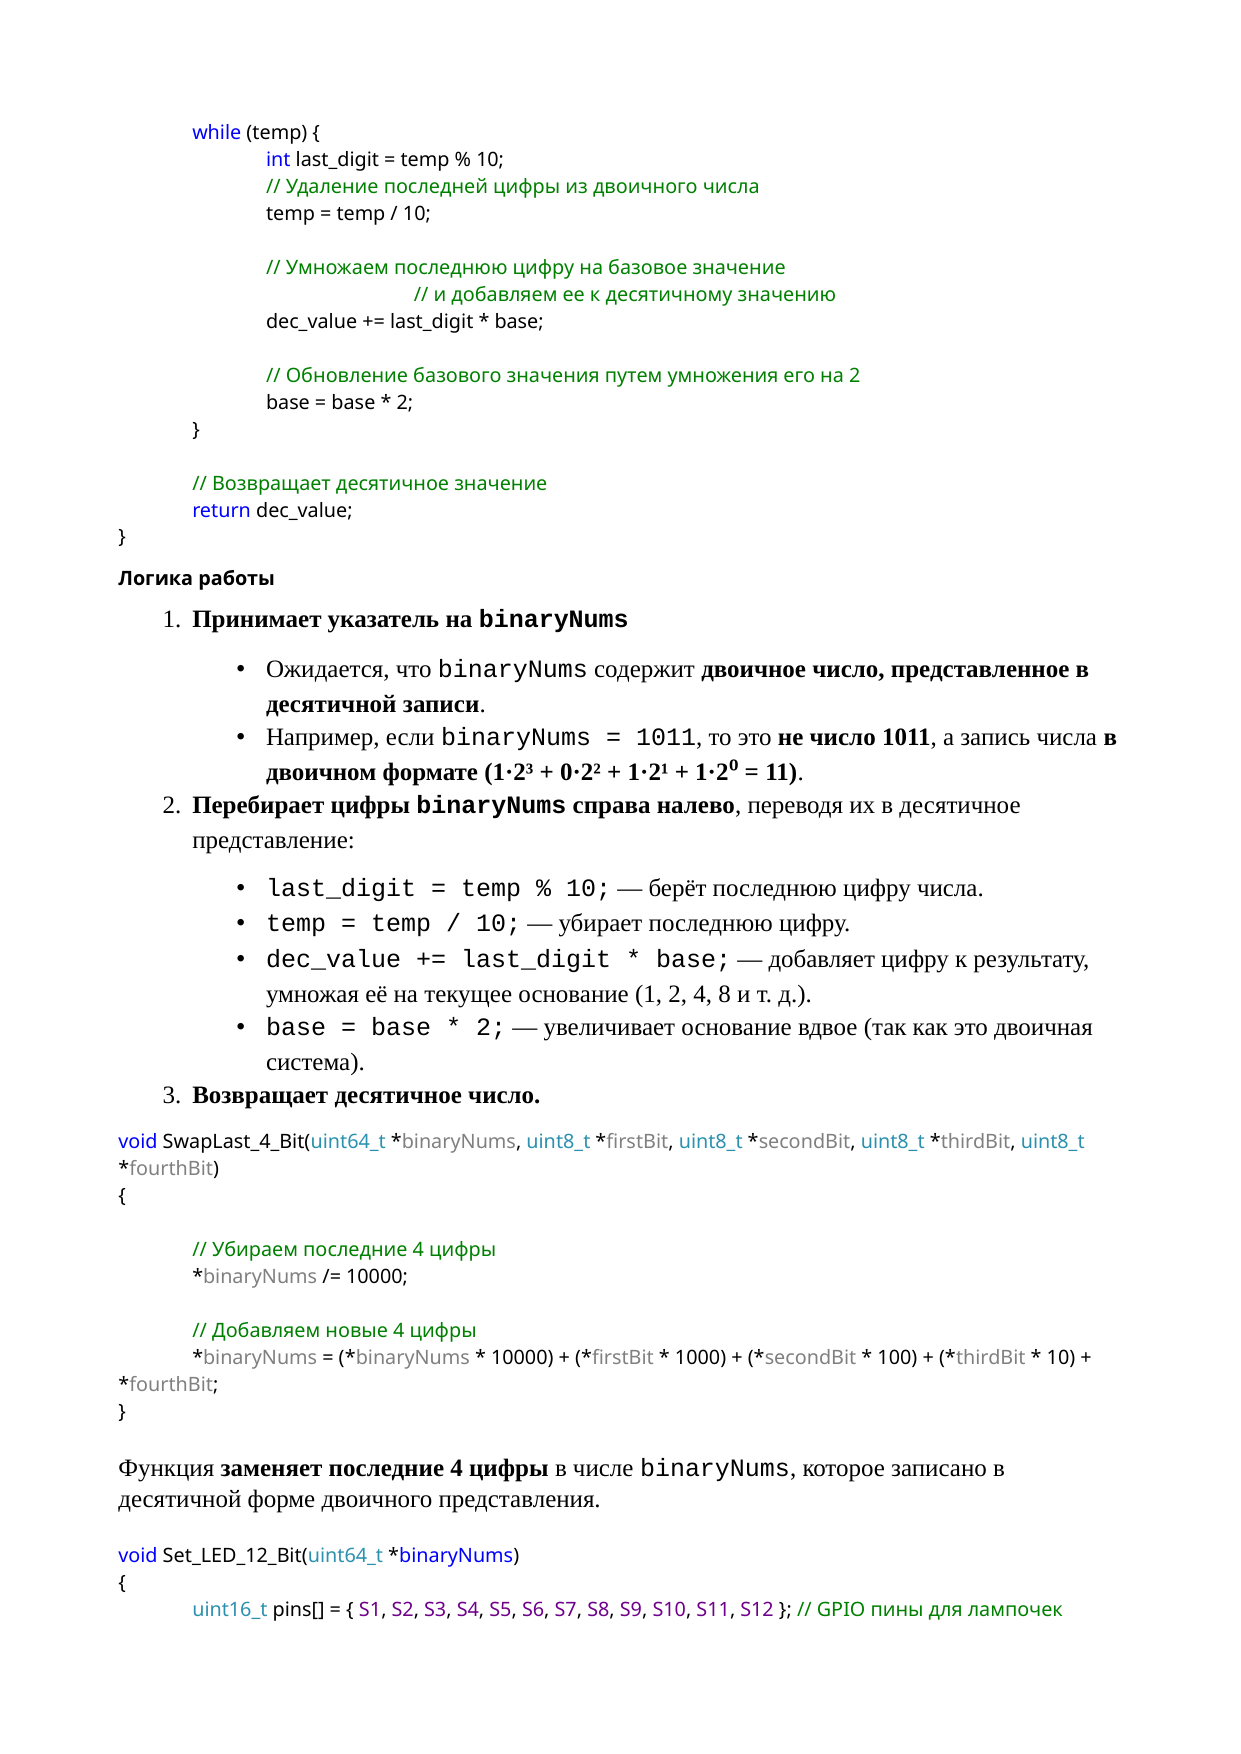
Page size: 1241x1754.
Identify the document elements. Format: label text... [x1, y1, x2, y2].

text return dec_value; [118, 496, 1122, 523]
text { [118, 1181, 1122, 1208]
list base = base * 2; — увеличивает основание вдвое (так как это двоичная система). [236, 1012, 1122, 1076]
text // Умножаем последнюю цифру на базовое значение [118, 253, 1122, 280]
subtitle Логика работы [118, 564, 1122, 591]
text void SwapLast_4_Bit(uint64_t *binaryNums, uint8_t *firstBit, uint8_t *secondBit, uint8_t *thirdBit, uint8_t *fourthBit) [118, 1127, 1122, 1181]
text Функция заменяет последние 4 цифры в числе binaryNums, которое записано в десятичной форме двоичного представления. [118, 1453, 1122, 1513]
list Возвращает десятичное число. [162, 1080, 1122, 1109]
text } [118, 523, 1122, 550]
text { [118, 1568, 1122, 1595]
text void Set_LED_12_Bit(uint64_t *binaryNums) [118, 1541, 1122, 1568]
list Перебирает цифры binaryNums справа налево, переводя их в десятичное представление: [162, 790, 1122, 854]
text *binaryNums = (*binaryNums * 10000) + (*firstBit * 1000) + (*secondBit * 100) + (*thirdBit * 10) + *fourthBit; [118, 1343, 1122, 1397]
text temp = temp / 10; [118, 199, 1122, 226]
text // Добавляем новые 4 цифры [118, 1316, 1122, 1343]
text // Обновление базового значения путем умножения его на 2 [118, 361, 1122, 388]
text while (temp) { [118, 118, 1122, 145]
list last_digit = temp % 10; — берёт последнюю цифру числа. [236, 873, 1122, 904]
text // Убираем последние 4 цифры [118, 1235, 1122, 1262]
text dec_value += last_digit * base; [118, 307, 1122, 334]
list Ожидается, что binaryNums содержит двоичное число, представленное в десятичной записи. [236, 654, 1122, 718]
text // Возвращает десятичное значение [118, 469, 1122, 496]
text base = base * 2; [118, 388, 1122, 415]
text int last_digit = temp % 10; [118, 145, 1122, 172]
list Например, если binaryNums = 1011, то это не число 1011, а запись числа в двоичном формате (1·2³ + 0·2² + 1·2¹ + 1·2⁰ = 11). [236, 722, 1122, 786]
text // Удаление последней цифры из двоичного числа [118, 172, 1122, 199]
list Принимает указатель на binaryNums [162, 604, 1122, 635]
text } [118, 1397, 1122, 1424]
text uint16_t pins[] = { S1, S2, S3, S4, S5, S6, S7, S8, S9, S10, S11, S12 }; // GPIO пины для лампочек [118, 1595, 1122, 1622]
text // и добавляем ее к десятичному значению [118, 280, 1122, 307]
text *binaryNums /= 10000; [118, 1262, 1122, 1289]
list dec_value += last_digit * base; — добавляет цифру к результату, умножая её на текущее основание (1, 2, 4, 8 и т. д.). [236, 944, 1122, 1007]
text } [118, 415, 1122, 442]
list temp = temp / 10; — убирает последнюю цифру. [236, 908, 1122, 939]
